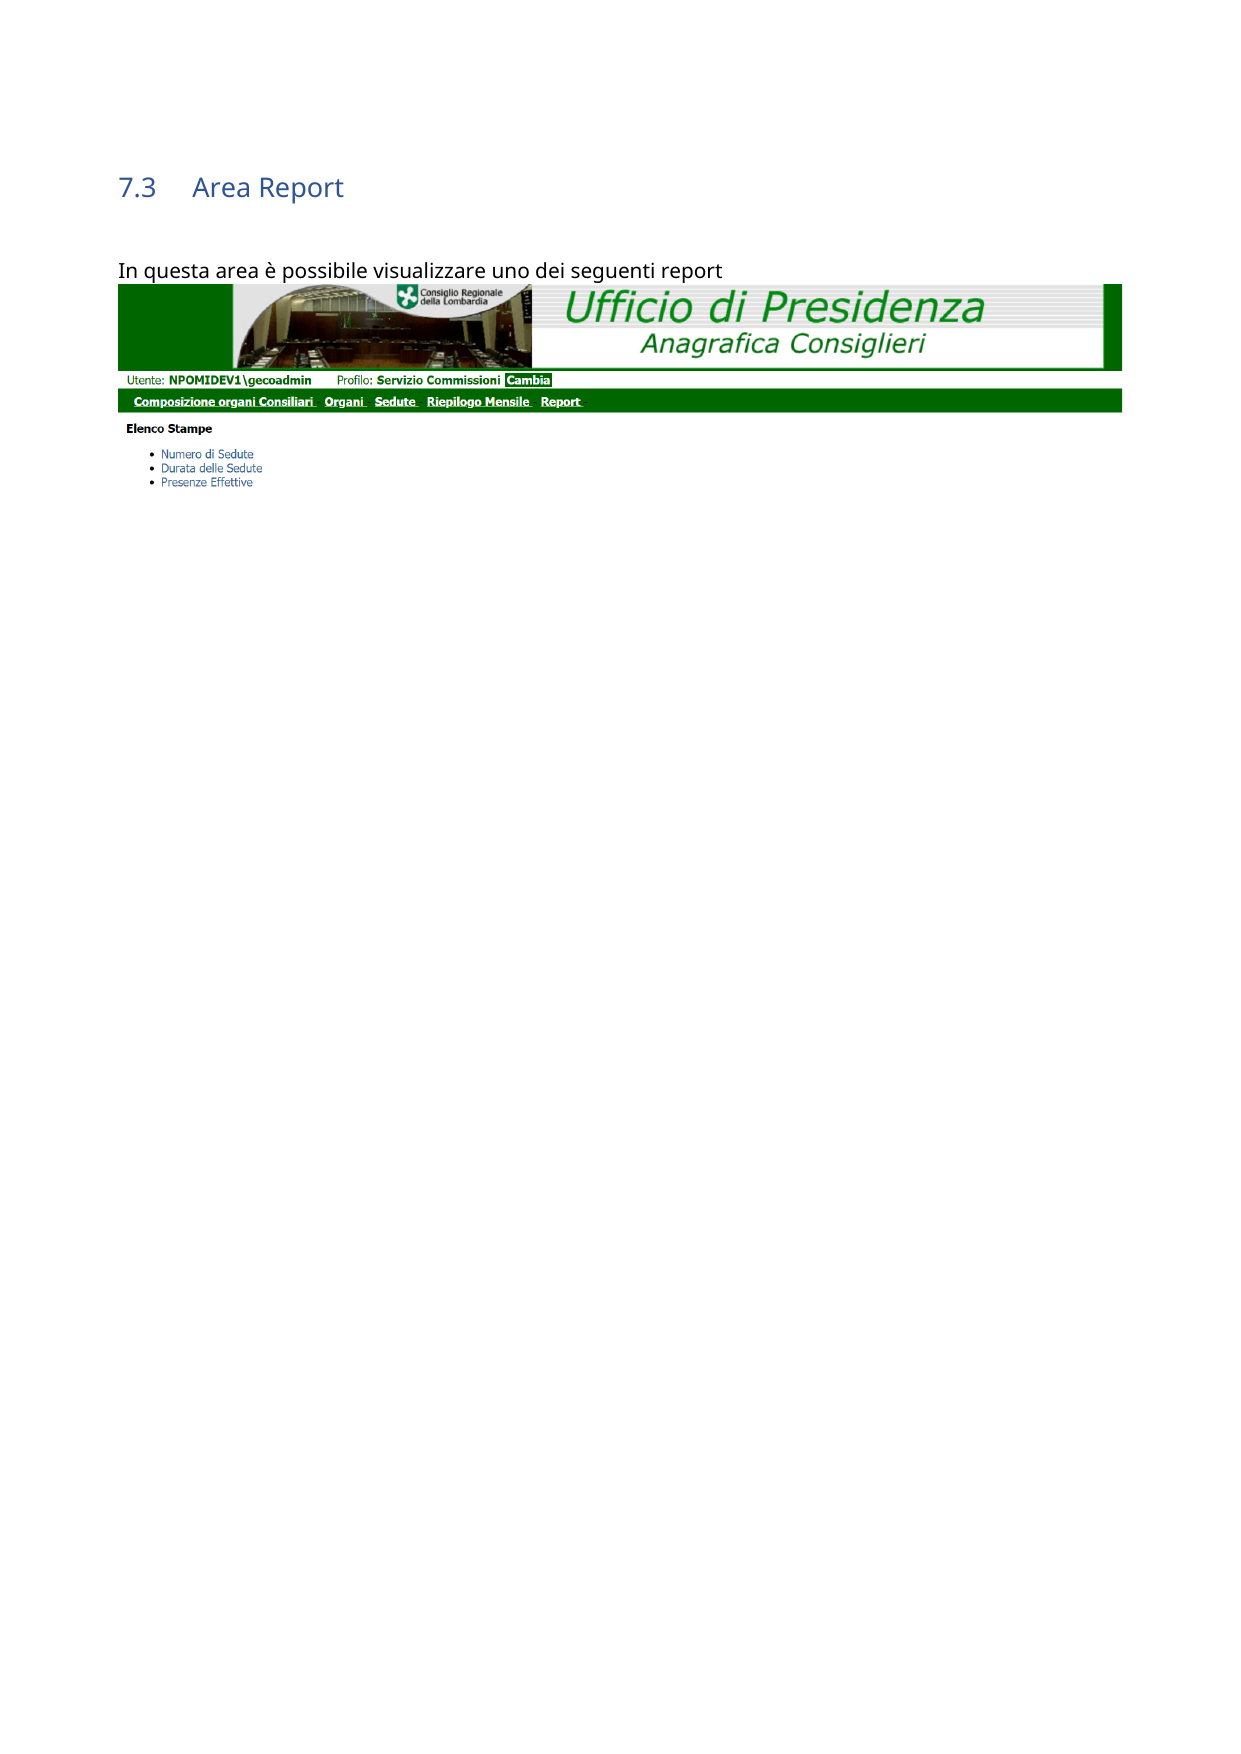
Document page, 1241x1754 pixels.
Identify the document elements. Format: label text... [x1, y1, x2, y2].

list Area Report [118, 168, 1122, 205]
text In questa area è possibile visualizzare uno dei seguenti report [118, 256, 1122, 284]
